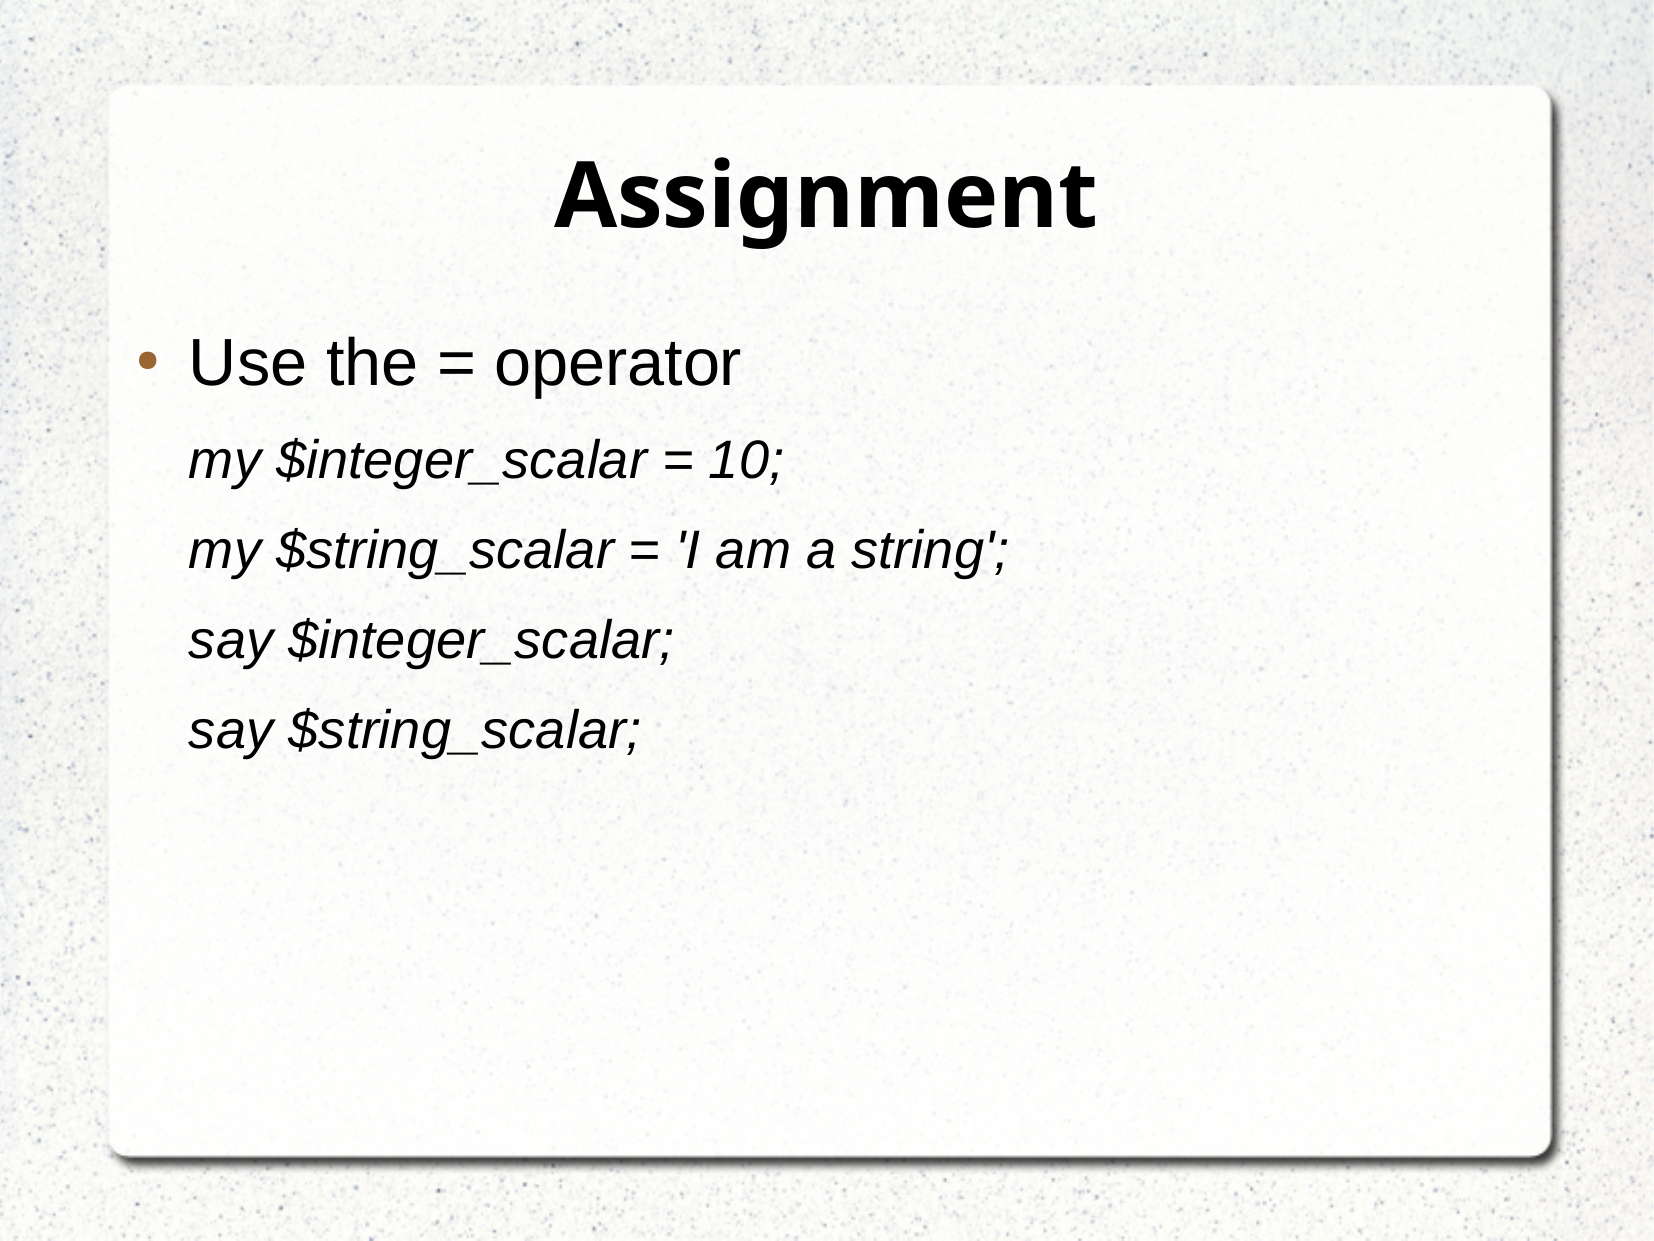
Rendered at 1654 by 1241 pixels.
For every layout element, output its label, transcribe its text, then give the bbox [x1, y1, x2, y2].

list Use the = operator my $integer_scalar = 10; my $string_scalar = 'I am a string'; say $integer_scalar; say $string_scalar; [118, 324, 1506, 1063]
title Assignment [118, 88, 1536, 296]
picture [0, 0, 1654, 1241]
